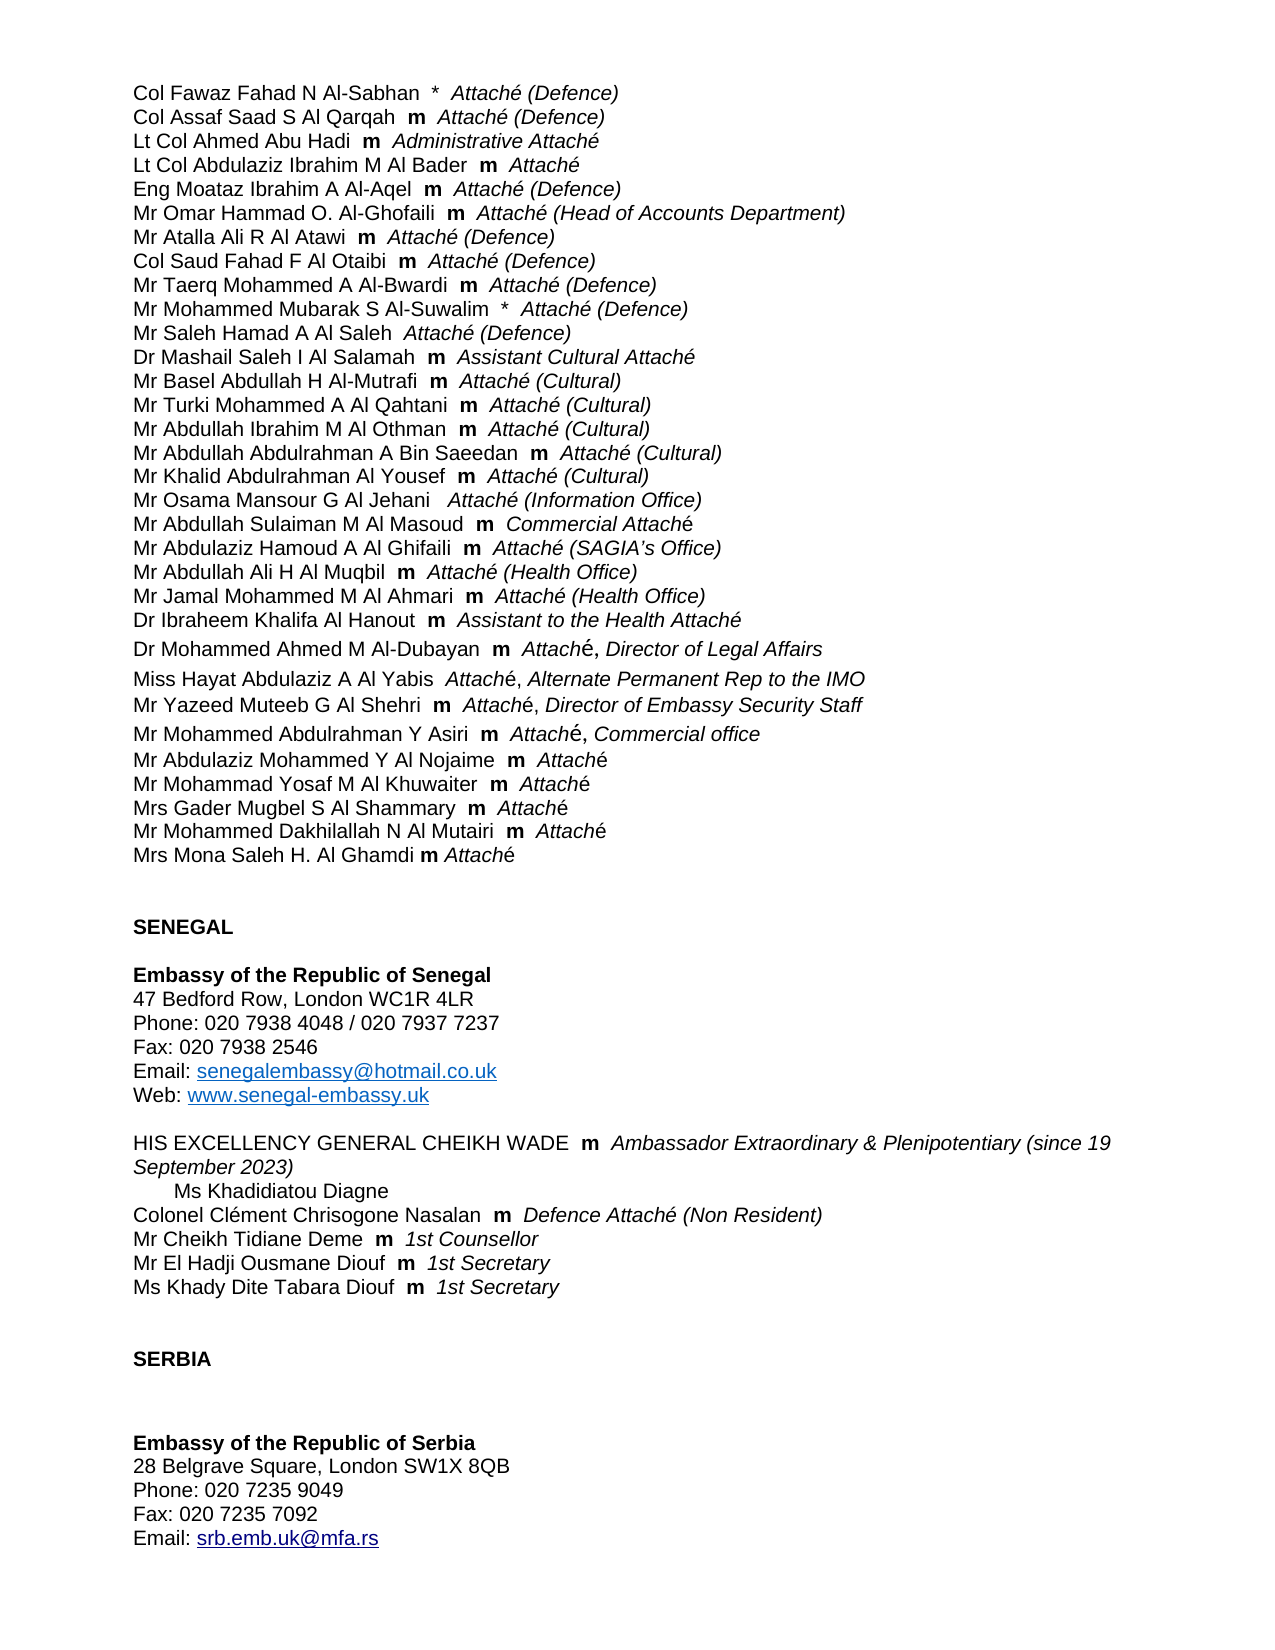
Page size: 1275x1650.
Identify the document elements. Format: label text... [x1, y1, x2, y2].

text Mr Abdulaziz Hamoud A Al Ghifaili m Attaché (SAGIA’s Office) [133, 536, 1181, 560]
text Col Fawaz Fahad N Al-Sabhan * Attaché (Defence) [133, 81, 1181, 105]
text Mr Jamal Mohammed M Al Ahmari m Attaché (Health Office) [133, 584, 1181, 608]
text Mrs Gader Mugbel S Al Shammary m Attaché [133, 795, 1181, 819]
text Mr Turki Mohammed A Al Qahtani m Attaché (Cultural) [133, 392, 1181, 416]
text Mr Osama Mansour G Al Jehani Attaché (Information Office) [133, 488, 1181, 512]
text Dr Ibraheem Khalifa Al Hanout m Assistant to the Health Attaché Dr Mohammed Ahmed M Al-Dubayan m Attaché, Director of Legal Affairs [133, 608, 1181, 662]
text Mrs Mona Saleh H. Al Ghamdi m Attaché [133, 843, 1181, 867]
text Phone: 020 7938 4048 / 020 7937 7237 [133, 1011, 1181, 1035]
text Mr Cheikh Tidiane Deme m 1st Counsellor [133, 1227, 1181, 1251]
text Dr Mashail Saleh I Al Salamah m Assistant Cultural Attaché [133, 344, 1181, 368]
text SERBIA [133, 1346, 1181, 1370]
text Fax: 020 7938 2546 [133, 1035, 1181, 1059]
text Ms Khady Dite Tabara Diouf m 1st Secretary [133, 1274, 1181, 1298]
text Web: www.senegal-embassy.uk [133, 1083, 1181, 1107]
text Embassy of the Republic of Serbia [133, 1430, 1181, 1454]
text Mr Abdullah Ibrahim M Al Othman m Attaché (Cultural) [133, 416, 1181, 440]
text Lt Col Abdulaziz Ibrahim M Al Bader m Attaché [133, 153, 1181, 177]
text Mr Mohammed Mubarak S Al-Suwalim * Attaché (Defence) [133, 297, 1181, 321]
text Email: srb.emb.uk@mfa.rs [133, 1526, 1181, 1550]
text Miss Hayat Abdulaziz A Al Yabis Attaché, Alternate Permanent Rep to the IMO [133, 662, 1181, 693]
text Mr Abdullah Ali H Al Muqbil m Attaché (Health Office) [133, 560, 1181, 584]
text Fax: 020 7235 7092 [133, 1502, 1181, 1526]
text Email: senegalembassy@hotmail.co.uk [133, 1059, 1181, 1083]
text Mr Abdullah Abdulrahman A Bin Saeedan m Attaché (Cultural) Mr Khalid Abdulrahman Al Yousef m Attaché (Cultural) [133, 440, 1181, 488]
text Mr Mohammed Dakhilallah N Al Mutairi m Attaché [133, 819, 1181, 843]
text Colonel Clément Chrisogone Nasalan m Defence Attaché (Non Resident) [133, 1203, 1181, 1227]
text Mr Yazeed Muteeb G Al Shehri m Attaché, Director of Embassy Security Staff [133, 693, 1181, 717]
text HIS EXCELLENCY GENERAL CHEIKH WADE m Ambassador Extraordinary & Plenipotentiary (since 19 September 2023) [133, 1131, 1181, 1179]
text Mr El Hadji Ousmane Diouf m 1st Secretary [133, 1251, 1181, 1274]
text 47 Bedford Row, London WC1R 4LR [133, 987, 1181, 1011]
text SENEGAL [133, 915, 1181, 939]
text Mr Basel Abdullah H Al-Mutrafi m Attaché (Cultural) [133, 368, 1181, 392]
text Mr Mohammed Abdulrahman Y Asiri m Attaché, Commercial office [133, 717, 1181, 747]
text Mr Saleh Hamad A Al Saleh Attaché (Defence) [133, 321, 1181, 344]
text Mr Abdullah Sulaiman M Al Masoud m Commercial Attaché [133, 512, 1181, 536]
text Col Assaf Saad S Al Qarqah m Attaché (Defence) Lt Col Ahmed Abu Hadi m Administrative Attaché [133, 105, 1181, 153]
text Mr Mohammad Yosaf M Al Khuwaiter m Attaché [133, 771, 1181, 795]
text Mr Atalla Ali R Al Atawi m Attaché (Defence) [133, 225, 1181, 249]
text Mr Abdulaziz Mohammed Y Al Nojaime m Attaché [133, 747, 1181, 771]
text 28 Belgrave Square, London SW1X 8QB [133, 1454, 1181, 1478]
text Embassy of the Republic of Senegal [133, 963, 1181, 987]
text Phone: 020 7235 9049 [133, 1478, 1181, 1502]
text Mr Taerq Mohammed A Al-Bwardi m Attaché (Defence) [133, 273, 1181, 297]
text Mr Omar Hammad O. Al-Ghofaili m Attaché (Head of Accounts Department) [133, 201, 1181, 225]
text Eng Moataz Ibrahim A Al-Aqel m Attaché (Defence) [133, 177, 1181, 201]
text Ms Khadidiatou Diagne [133, 1179, 1181, 1203]
text Col Saud Fahad F Al Otaibi m Attaché (Defence) [133, 249, 1181, 273]
